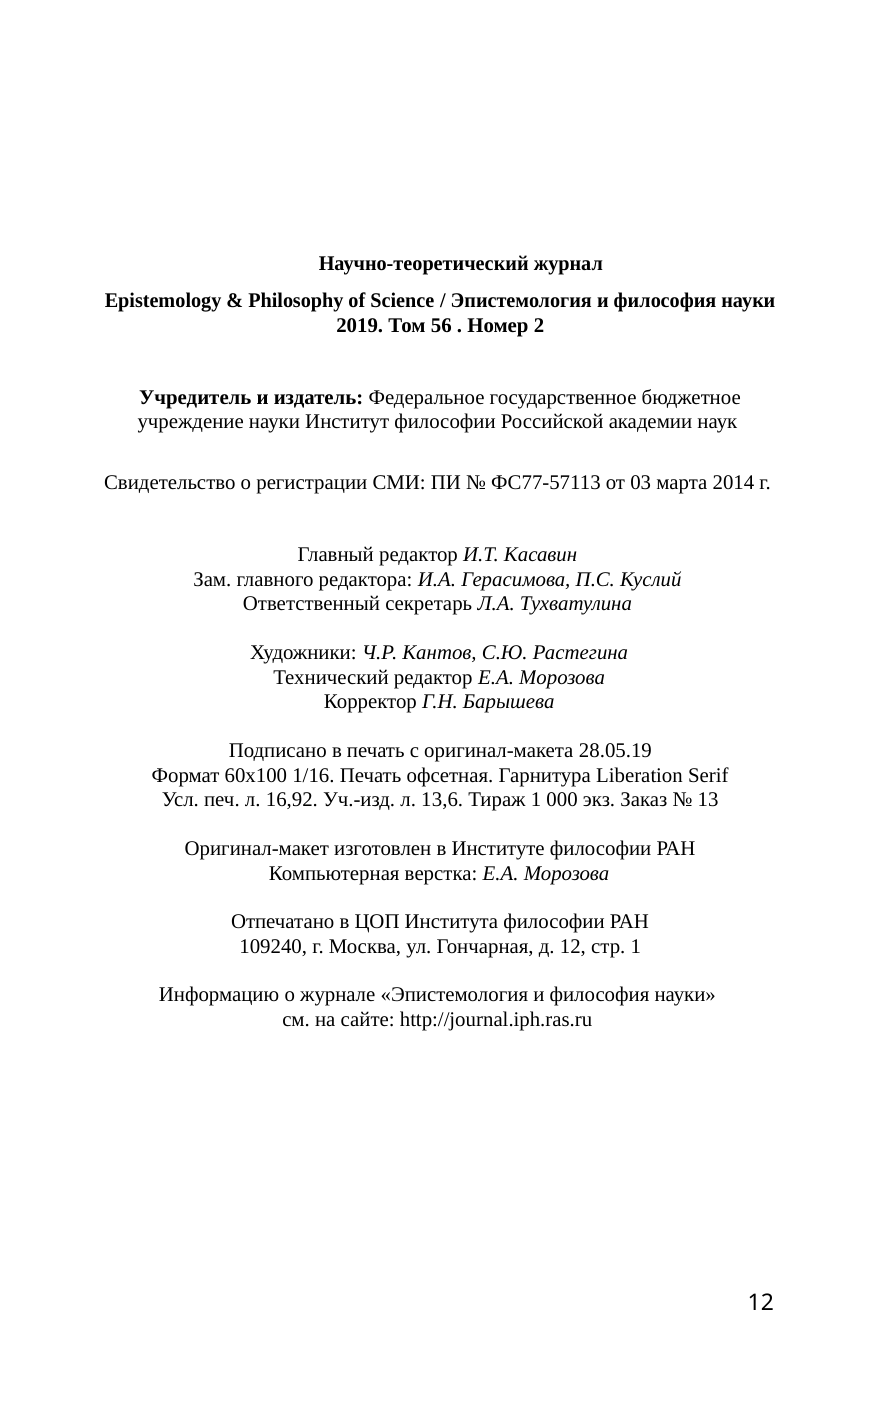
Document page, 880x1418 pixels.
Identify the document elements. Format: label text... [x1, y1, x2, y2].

text Зам. главного редактора: И.А. Герасимова, П.С. Куслий [100, 566, 779, 591]
text 109240, г. Москва, ул. Гончарная, д. 12, стр. 1 [100, 933, 779, 958]
text Технический редактор Е.А. Морозова [100, 664, 779, 689]
text Формат 60х100 1/16. Печать офсетная. Гарнитура Liberation Serif [100, 762, 779, 787]
text Подписано в печать с оригинал-макета 28.05.19 [100, 737, 779, 762]
text Epistemology & Philosophy of Science / Эпистемология и философия науки 2019. Том 56 . Номер 2 [100, 287, 779, 337]
text Научно-теоретический журнал [100, 251, 779, 276]
text Информацию о журнале «Эпистемология и философия науки» см. на сайте: http://journal.iph.ras.ru [100, 982, 779, 1032]
text Учредитель и издатель: Федеральное государственное бюджетное учреждение науки Институт философии Российской академии наук [100, 384, 779, 434]
text Усл. печ. л. 16,92. Уч.-изд. л. 13,6. Тираж 1 000 экз. Заказ № 13 [100, 787, 779, 812]
text Компьютерная верстка: Е.А. Морозова [100, 860, 779, 885]
text Корректор Г.Н. Барышева [100, 689, 779, 714]
text Художники: Ч.Р. Кантов, С.Ю. Растегина [100, 639, 779, 664]
text Отпечатано в ЦОП Института философии РАН [100, 909, 779, 933]
text Главный редактор И.Т. Касавин [100, 541, 779, 566]
text Оригинал-макет изготовлен в Институте философии РАН [100, 836, 779, 860]
text Ответственный секретарь Л.А. Тухватулина [100, 591, 779, 616]
text Свидетельство о регистрации СМИ: ПИ № ФС77-57113 от 03 марта 2014 г. [100, 469, 779, 494]
